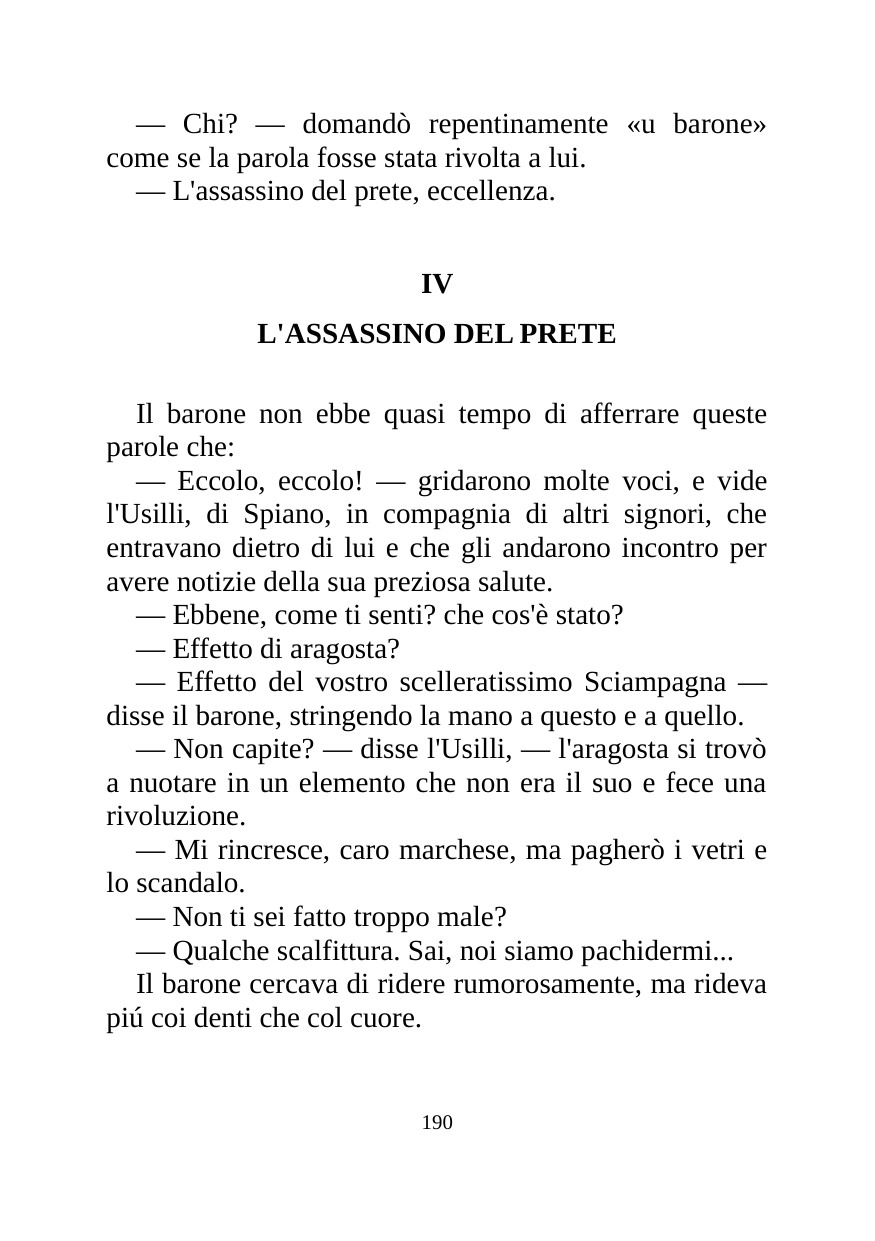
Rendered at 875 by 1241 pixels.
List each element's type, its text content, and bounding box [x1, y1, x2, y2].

text — Ebbene, come ti senti? che cos'è stato? [106, 597, 768, 631]
text — Non ti sei fatto troppo male? [106, 899, 768, 933]
text — Chi? — domandò repentinamente «u barone» come se la parola fosse stata rivolta a lui. [106, 106, 768, 173]
text — Eccolo, eccolo! — gridarono molte voci, e vide l'Usilli, di Spiano, in compagnia di altri signori, che entravano dietro di lui e che gli andarono incontro per avere notizie della sua preziosa salute. [106, 463, 768, 597]
text — Effetto di aragosta? [106, 631, 768, 664]
text Il barone cercava di ridere rumorosamente, ma rideva piú coi denti che col cuore. [106, 966, 768, 1033]
text — Non capite? — disse l'Usilli, — l'aragosta si trovò a nuotare in un elemento che non era il suo e fece una rivoluzione. [106, 731, 768, 832]
text — Effetto del vostro scelleratissimo Sciampagna — disse il barone, stringendo la mano a questo e a quello. [106, 664, 768, 731]
text — L'assassino del prete, eccellenza. [106, 173, 768, 207]
text — Qualche scalfittura. Sai, noi siamo pachidermi... [106, 933, 768, 966]
text — Mi rincresce, caro marchese, ma pagherò i vetri e lo scandalo. [106, 832, 768, 899]
text Il barone non ebbe quasi tempo di afferrare queste parole che: [106, 396, 768, 463]
subtitle IV L'ASSASSINO DEL PRETE [106, 266, 768, 350]
